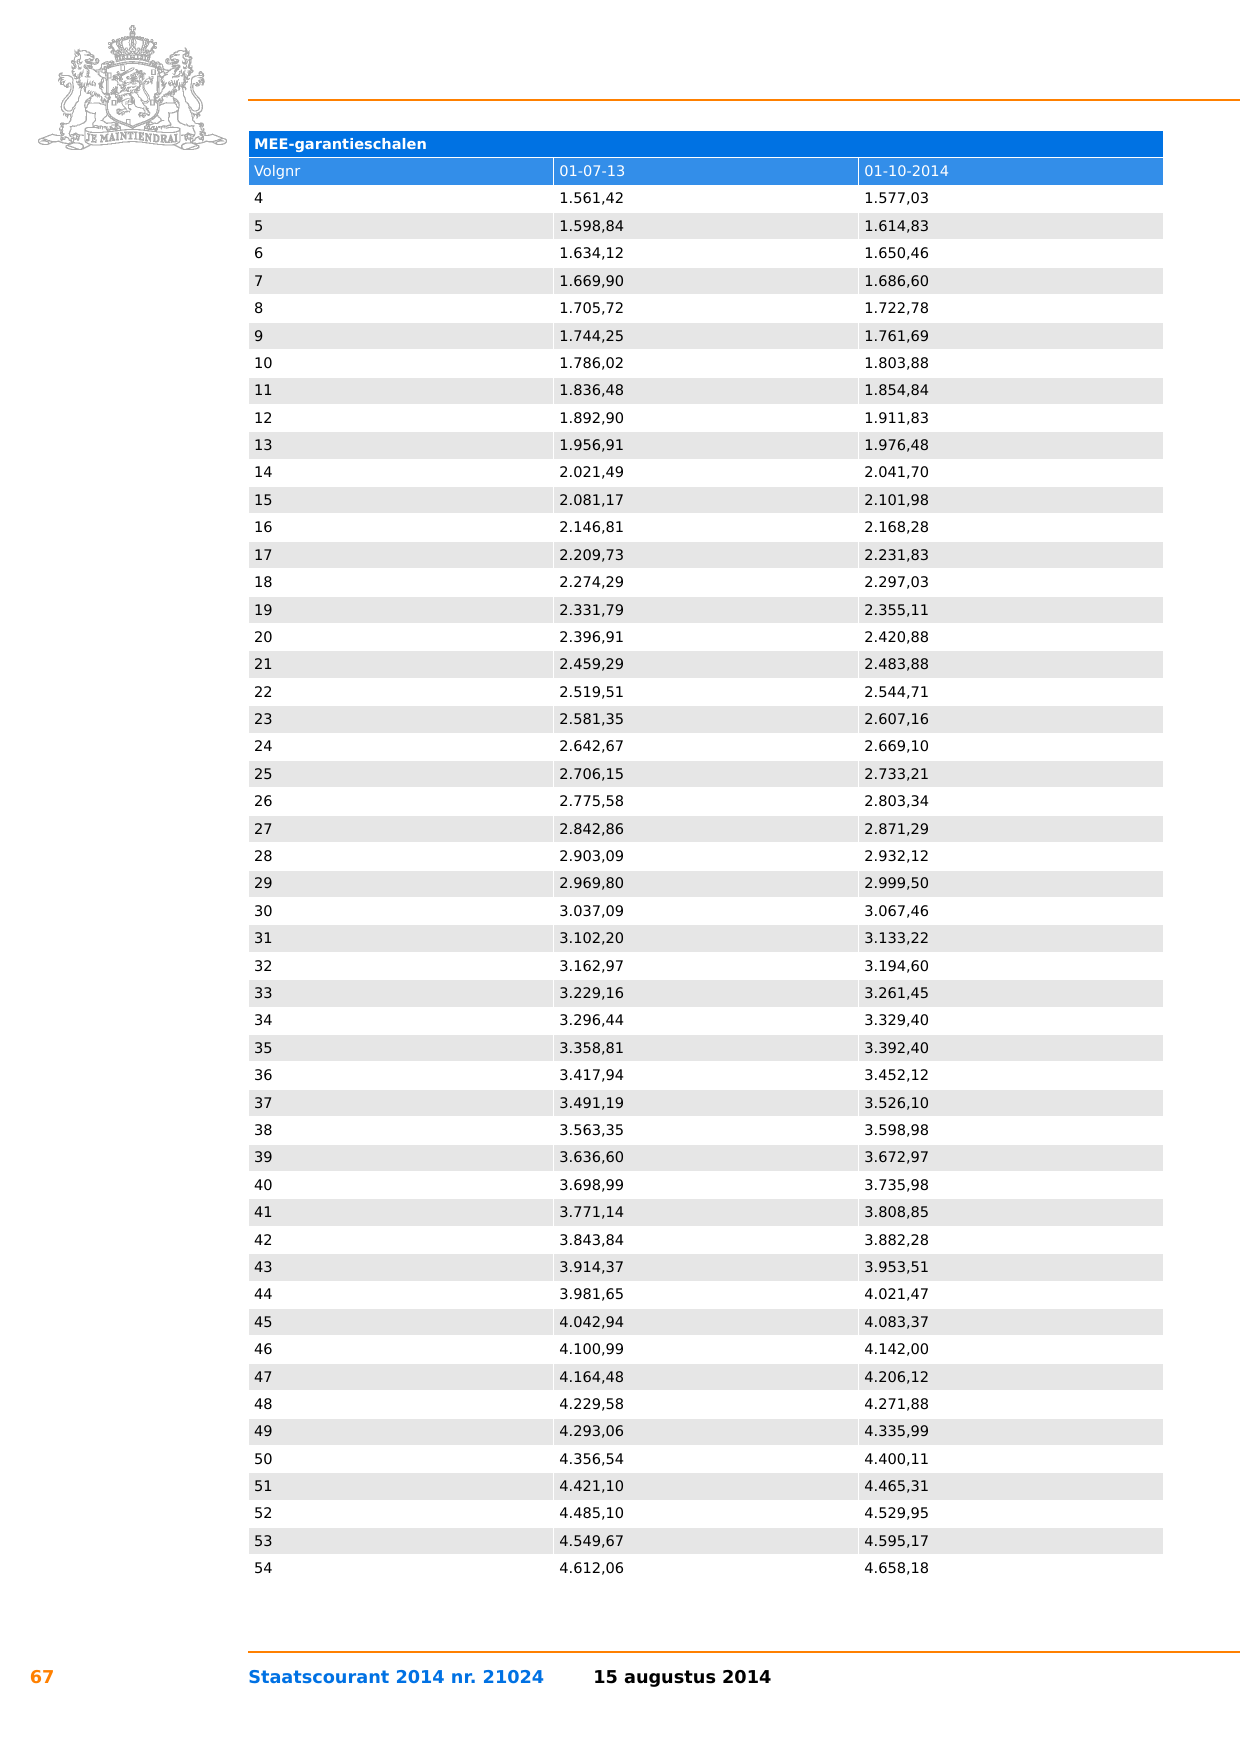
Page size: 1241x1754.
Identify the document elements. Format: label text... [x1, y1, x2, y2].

picture [38, 25, 227, 150]
table_cell 3.194,60 [859, 953, 1163, 979]
table_cell 4.042,94 [554, 1309, 858, 1335]
table_cell 1.722,78 [859, 295, 1163, 322]
table_cell 47 [249, 1364, 553, 1390]
table_cell 4.400,11 [859, 1446, 1163, 1472]
table_cell 1.911,83 [859, 405, 1163, 431]
table_cell 16 [249, 515, 553, 541]
table_cell 2.041,70 [859, 460, 1163, 486]
table_cell 2.168,28 [859, 515, 1163, 541]
table_cell 2.331,79 [554, 597, 858, 623]
table_cell 1.561,42 [554, 186, 858, 212]
table_cell 53 [249, 1528, 553, 1554]
table_cell 36 [249, 1063, 553, 1089]
table_cell 3.392,40 [859, 1035, 1163, 1061]
table_cell 54 [249, 1556, 553, 1582]
table_cell 3.358,81 [554, 1035, 858, 1061]
table_cell 2.842,86 [554, 816, 858, 842]
table_cell 17 [249, 542, 553, 568]
table_cell 3.452,12 [859, 1063, 1163, 1089]
table_cell 3.102,20 [554, 925, 858, 952]
table_cell 2.581,35 [554, 706, 858, 733]
table_cell 2.803,34 [859, 789, 1163, 815]
table_cell 27 [249, 816, 553, 842]
table_cell 1.786,02 [554, 350, 858, 376]
table_cell 2.669,10 [859, 734, 1163, 760]
table_cell 1.650,46 [859, 241, 1163, 267]
table_cell 4.100,99 [554, 1336, 858, 1363]
table_cell 4.293,06 [554, 1419, 858, 1445]
table_cell 2.607,16 [859, 706, 1163, 733]
table_cell 3.329,40 [859, 1008, 1163, 1034]
table_cell 3.808,85 [859, 1199, 1163, 1226]
table_cell 23 [249, 706, 553, 733]
table_cell 2.483,88 [859, 651, 1163, 678]
table_cell 2.733,21 [859, 761, 1163, 787]
table_cell 3.598,98 [859, 1117, 1163, 1143]
table_cell 1.598,84 [554, 213, 858, 239]
table_cell 1.836,48 [554, 378, 858, 404]
table_cell 3.914,37 [554, 1254, 858, 1281]
table_cell 19 [249, 597, 553, 623]
table_cell 29 [249, 871, 553, 897]
table_cell 26 [249, 789, 553, 815]
table_cell 4.335,99 [859, 1419, 1163, 1445]
table_cell 9 [249, 323, 553, 349]
table_cell 50 [249, 1446, 553, 1472]
table_cell 4.658,18 [859, 1556, 1163, 1582]
table_cell 25 [249, 761, 553, 787]
table_cell 41 [249, 1199, 553, 1226]
table_cell 4.595,17 [859, 1528, 1163, 1554]
table_cell 4.206,12 [859, 1364, 1163, 1390]
table_cell 1.634,12 [554, 241, 858, 267]
table_cell 35 [249, 1035, 553, 1061]
table_cell 12 [249, 405, 553, 431]
table_cell 4 [249, 186, 553, 212]
table_cell 3.229,16 [554, 980, 858, 1007]
table_cell 4.485,10 [554, 1501, 858, 1527]
table_cell 49 [249, 1419, 553, 1445]
table_cell 01-10-2014 [859, 158, 1163, 185]
table_cell 1.976,48 [859, 432, 1163, 459]
table_cell 1.761,69 [859, 323, 1163, 349]
table_cell 18 [249, 569, 553, 596]
table_cell 3.953,51 [859, 1254, 1163, 1281]
table_cell 32 [249, 953, 553, 979]
table_cell 4.421,10 [554, 1473, 858, 1500]
table_cell 4.083,37 [859, 1309, 1163, 1335]
table_cell 4.529,95 [859, 1501, 1163, 1527]
table_cell 3.037,09 [554, 898, 858, 924]
table_cell 2.274,29 [554, 569, 858, 596]
table_cell 52 [249, 1501, 553, 1527]
table_cell 2.642,67 [554, 734, 858, 760]
table_cell 01-07-13 [554, 158, 858, 185]
table_cell 3.067,46 [859, 898, 1163, 924]
table_cell 11 [249, 378, 553, 404]
table_cell 14 [249, 460, 553, 486]
table_cell 3.162,97 [554, 953, 858, 979]
table_cell 33 [249, 980, 553, 1007]
table_cell 4.465,31 [859, 1473, 1163, 1500]
table_cell Volgnr [249, 158, 553, 185]
table_cell 39 [249, 1145, 553, 1171]
table_cell 3.698,99 [554, 1172, 858, 1198]
table_cell 3.296,44 [554, 1008, 858, 1034]
table_cell 2.021,49 [554, 460, 858, 486]
table_cell 2.209,73 [554, 542, 858, 568]
table_cell 3.261,45 [859, 980, 1163, 1007]
table_cell 3.636,60 [554, 1145, 858, 1171]
table_cell 40 [249, 1172, 553, 1198]
table_cell 13 [249, 432, 553, 459]
table_cell 22 [249, 679, 553, 705]
table_cell 2.969,80 [554, 871, 858, 897]
table_cell 5 [249, 213, 553, 239]
table_cell 3.735,98 [859, 1172, 1163, 1198]
table_cell 2.999,50 [859, 871, 1163, 897]
table_cell 3.526,10 [859, 1090, 1163, 1116]
table_cell 1.669,90 [554, 268, 858, 294]
table_cell 2.420,88 [859, 624, 1163, 650]
table_cell 1.803,88 [859, 350, 1163, 376]
table_cell 7 [249, 268, 553, 294]
table_cell 3.672,97 [859, 1145, 1163, 1171]
table_cell 6 [249, 241, 553, 267]
table_cell 3.563,35 [554, 1117, 858, 1143]
table_cell 2.544,71 [859, 679, 1163, 705]
table_cell 37 [249, 1090, 553, 1116]
table_cell 4.356,54 [554, 1446, 858, 1472]
table_cell 46 [249, 1336, 553, 1363]
table_cell 1.956,91 [554, 432, 858, 459]
table_cell 2.231,83 [859, 542, 1163, 568]
table_cell 4.229,58 [554, 1391, 858, 1417]
table_cell 2.297,03 [859, 569, 1163, 596]
table_cell 45 [249, 1309, 553, 1335]
table_cell 24 [249, 734, 553, 760]
table_cell 3.882,28 [859, 1227, 1163, 1253]
table_cell 4.549,67 [554, 1528, 858, 1554]
table_cell 4.142,00 [859, 1336, 1163, 1363]
table_cell 51 [249, 1473, 553, 1500]
table_cell 4.612,06 [554, 1556, 858, 1582]
table_cell 1.614,83 [859, 213, 1163, 239]
table_cell 1.686,60 [859, 268, 1163, 294]
table_cell 8 [249, 295, 553, 322]
table_cell 48 [249, 1391, 553, 1417]
table_cell 2.146,81 [554, 515, 858, 541]
table_cell 2.903,09 [554, 843, 858, 869]
table_cell 3.133,22 [859, 925, 1163, 952]
table_cell 2.396,91 [554, 624, 858, 650]
table_cell 10 [249, 350, 553, 376]
table_cell 28 [249, 843, 553, 869]
table_cell 1.744,25 [554, 323, 858, 349]
table_cell 2.932,12 [859, 843, 1163, 869]
table_cell 3.417,94 [554, 1063, 858, 1089]
table_cell 44 [249, 1282, 553, 1308]
table_cell 42 [249, 1227, 553, 1253]
table_cell 2.459,29 [554, 651, 858, 678]
table_cell 1.577,03 [859, 186, 1163, 212]
table_cell 30 [249, 898, 553, 924]
table_cell 34 [249, 1008, 553, 1034]
table_cell 3.491,19 [554, 1090, 858, 1116]
table_cell 31 [249, 925, 553, 952]
table_cell 38 [249, 1117, 553, 1143]
table_cell 15 [249, 487, 553, 513]
table_cell 3.771,14 [554, 1199, 858, 1226]
table_cell 4.164,48 [554, 1364, 858, 1390]
table_cell 2.355,11 [859, 597, 1163, 623]
table_cell 1.705,72 [554, 295, 858, 322]
table_cell 1.892,90 [554, 405, 858, 431]
table_cell 2.519,51 [554, 679, 858, 705]
table_cell 21 [249, 651, 553, 678]
table_cell 3.843,84 [554, 1227, 858, 1253]
table_header MEE-garantieschalen [249, 131, 1163, 157]
table_cell 1.854,84 [859, 378, 1163, 404]
table_cell 2.706,15 [554, 761, 858, 787]
table_cell 2.081,17 [554, 487, 858, 513]
table_cell 43 [249, 1254, 553, 1281]
table_cell 4.271,88 [859, 1391, 1163, 1417]
table_cell 2.101,98 [859, 487, 1163, 513]
table_cell 2.775,58 [554, 789, 858, 815]
table_cell 4.021,47 [859, 1282, 1163, 1308]
table_cell 20 [249, 624, 553, 650]
table_cell 3.981,65 [554, 1282, 858, 1308]
table_cell 2.871,29 [859, 816, 1163, 842]
